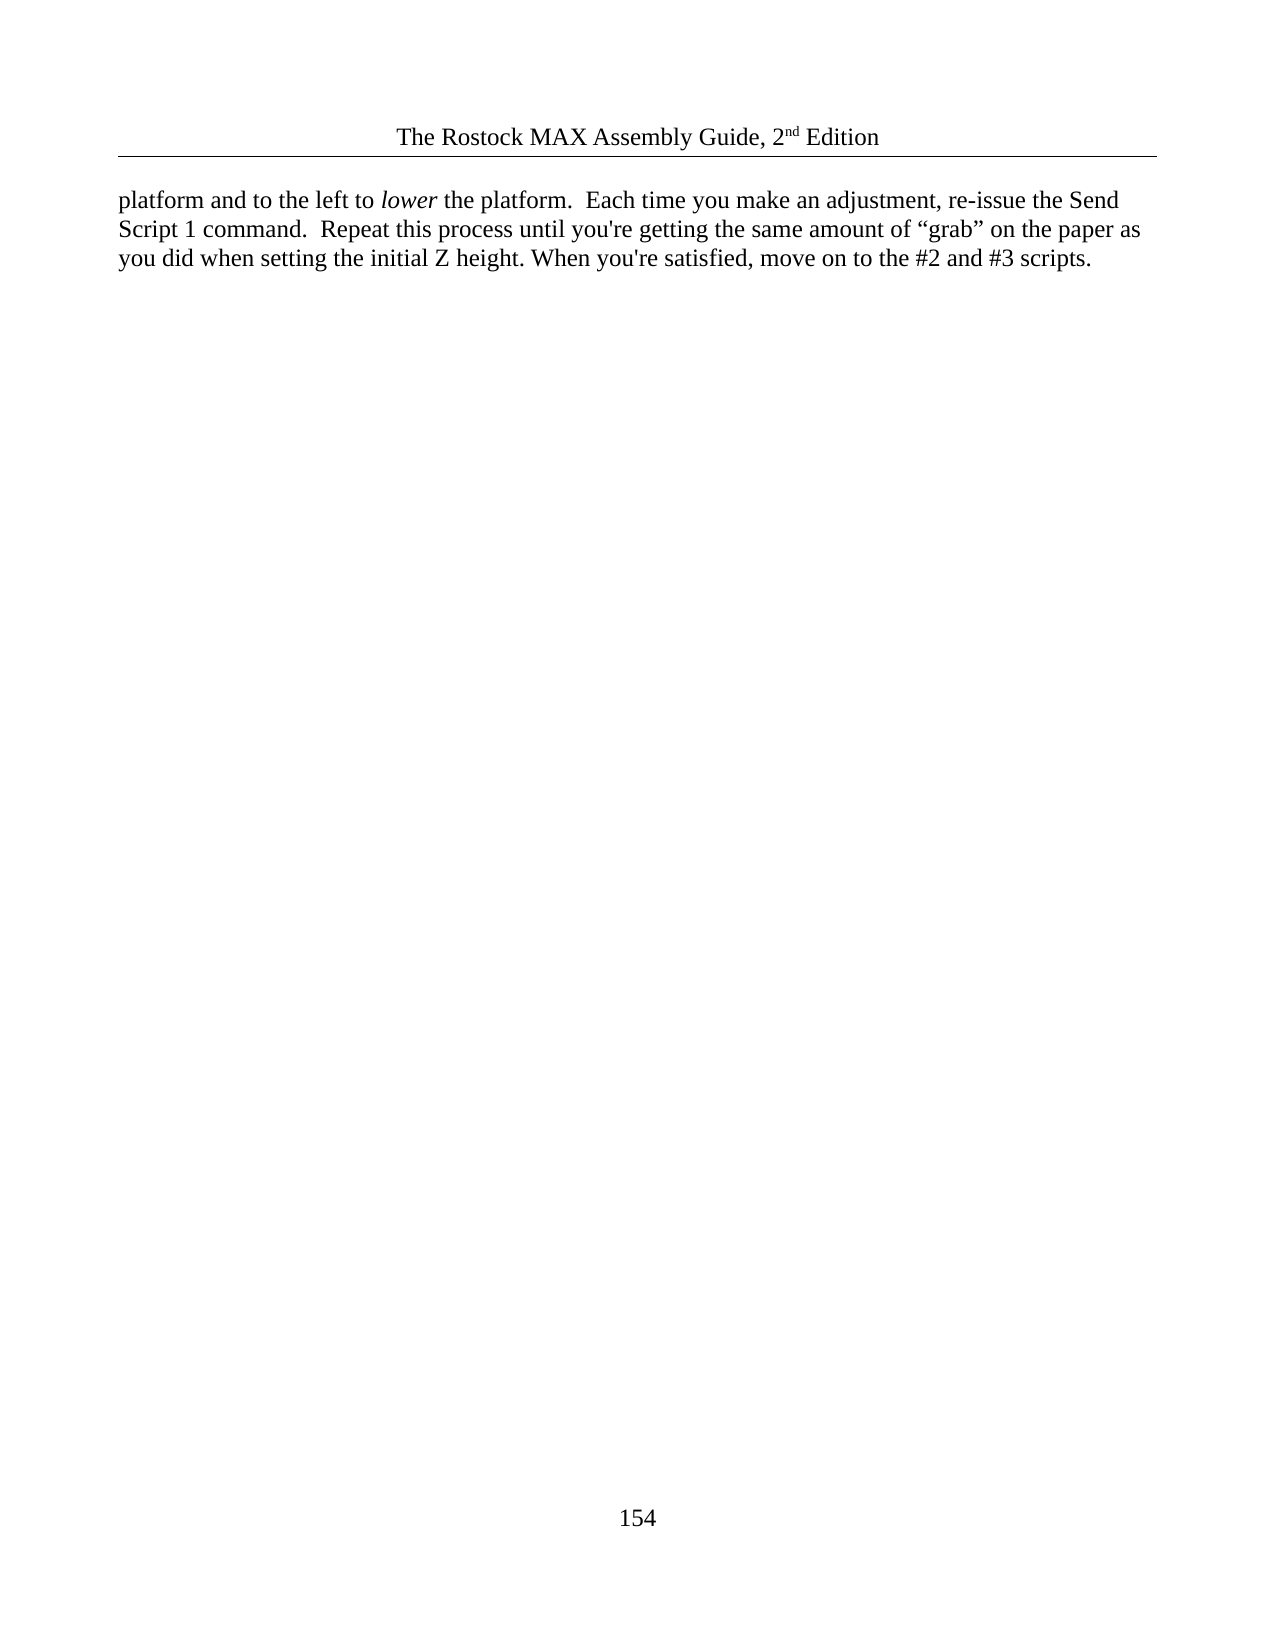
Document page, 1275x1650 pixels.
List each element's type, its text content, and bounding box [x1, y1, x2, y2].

text platform and to the left to lower the platform. Each time you make an adjustment, re-issue the Send Script 1 command. Repeat this process until you're getting the same amount of “grab” on the paper as you did when setting the initial Z height. When you're satisfied, move on to the #2 and #3 scripts. [118, 185, 1157, 271]
